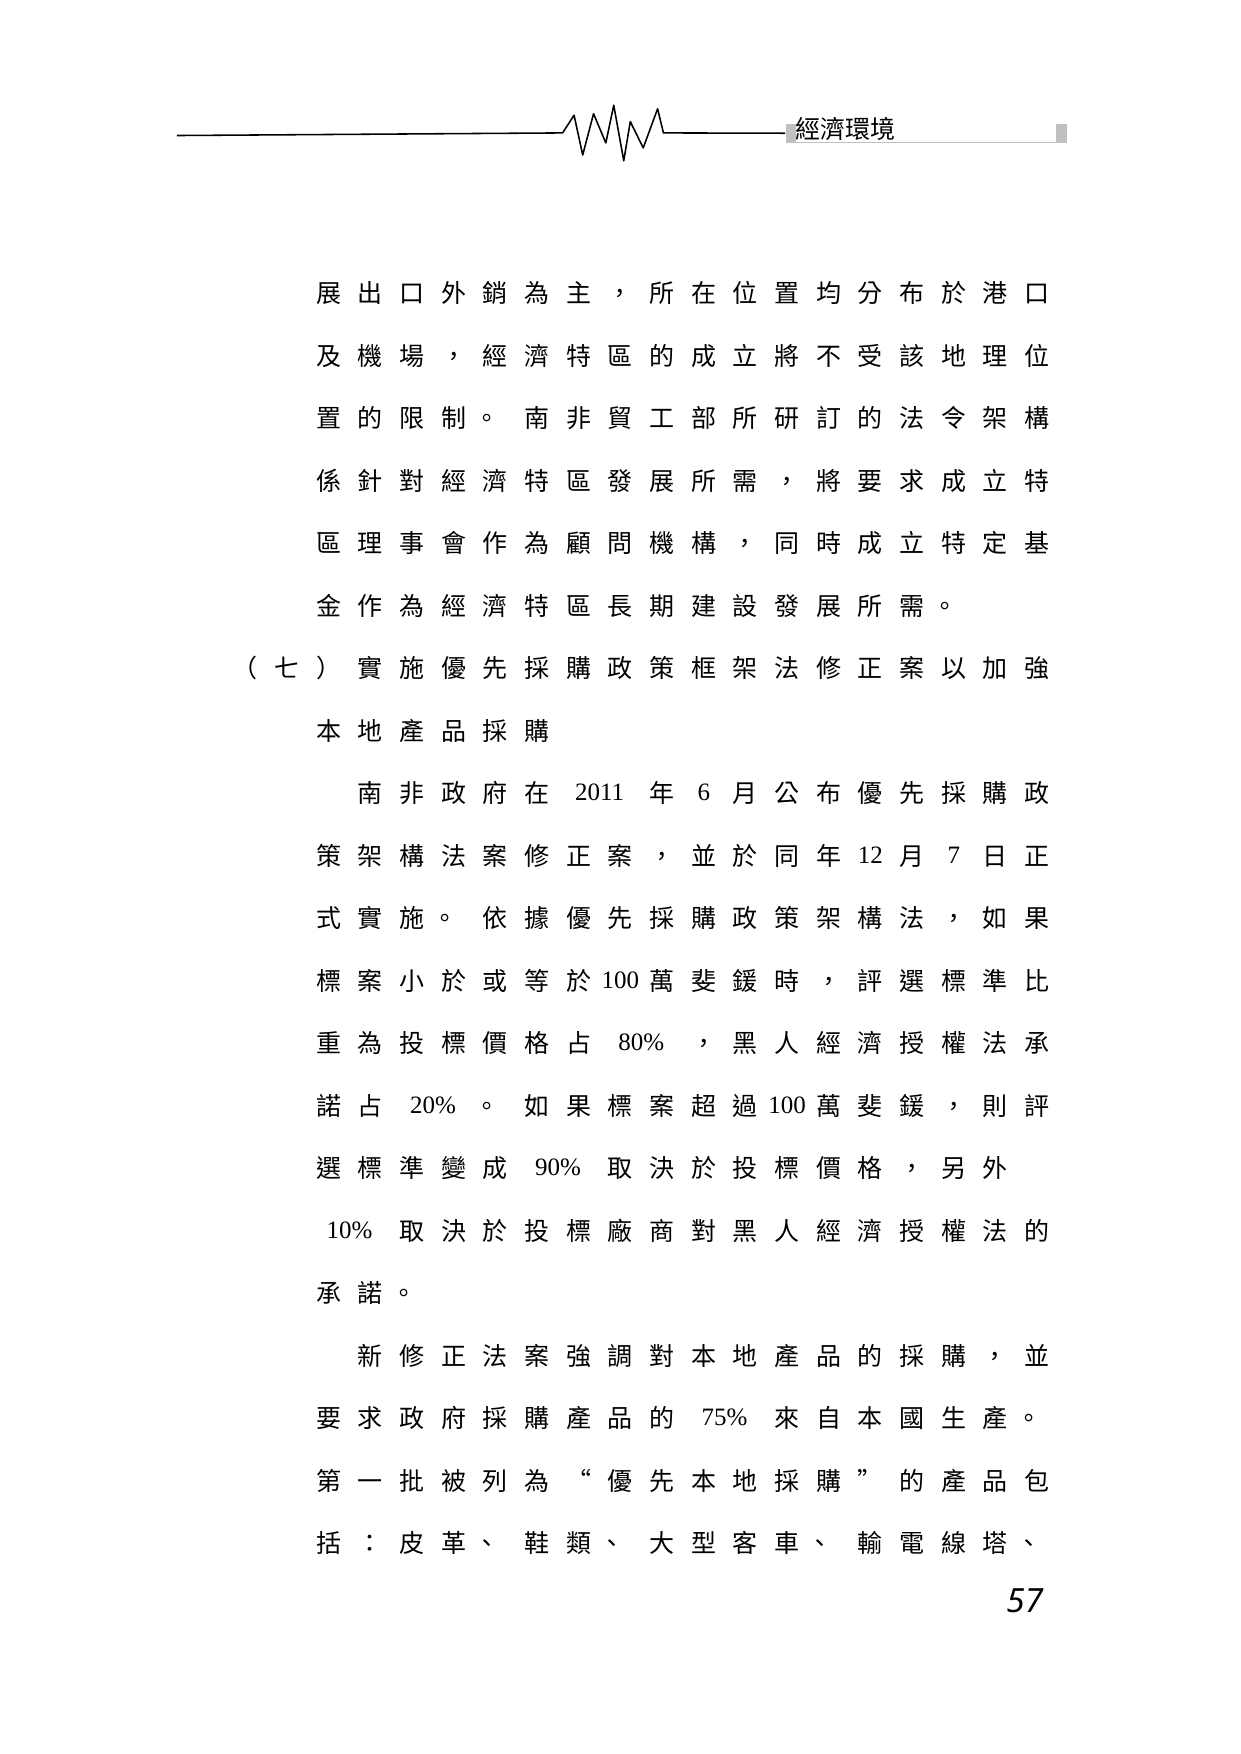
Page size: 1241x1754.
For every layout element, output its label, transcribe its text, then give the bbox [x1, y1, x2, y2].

text 南非政府在2011年6月公布優先採購政策架構法案修正案，並於同年12月7日正式實施。依據優先採購政策架構法，如果標案小於或等於100萬斐鍰時，評選標準比重為投標價格占80%，黑人經濟授權法承諾占20%。如果標案超過100萬斐鍰，則評選標準變成90%取決於投標價格，另外10%取決於投標廠商對黑人經濟授權法的承諾。 [281, 750, 1058, 1313]
text 新修正法案強調對本地產品的採購，並要求政府採購產品的75%來自本國生產。第一批被列為“優先本地採購”的產品包括：皮革、鞋類、大型客車、輸電線塔、 [281, 1313, 1058, 1563]
text 展出口外銷為主，所在位置均分布於港口及機場，經濟特區的成立將不受該地理位置的限制。南非貿工部所研訂的法令架構係針對經濟特區發展所需，將要求成立特區理事會作為顧問機構，同時成立特定基金作為經濟特區長期建設發展所需。 [281, 250, 1058, 625]
text （七）實施優先採購政策框架法修正案以加強本地產品採購 [207, 625, 1058, 750]
